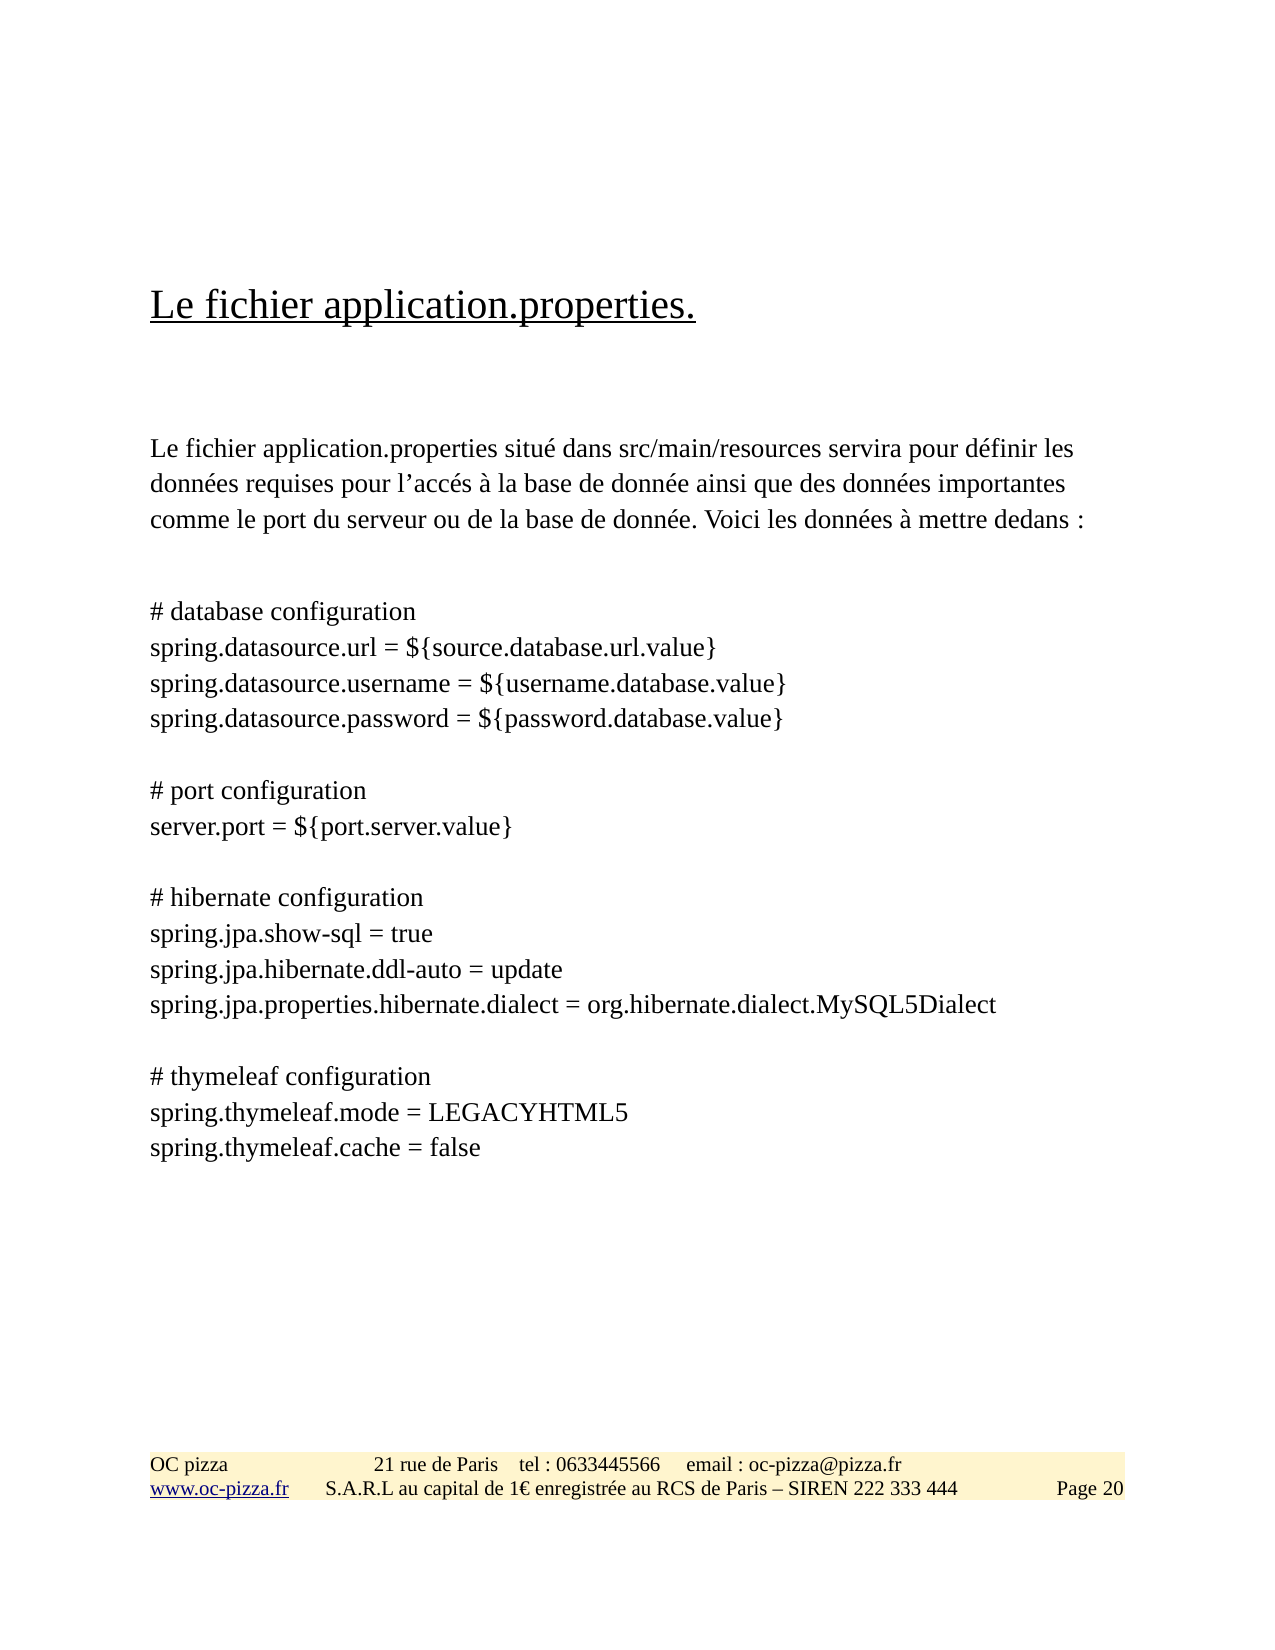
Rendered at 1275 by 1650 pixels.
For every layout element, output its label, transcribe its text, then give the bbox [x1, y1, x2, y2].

text spring.datasource.username = ${username.database.value} [150, 667, 1125, 698]
text spring.datasource.password = ${password.database.value} [150, 703, 1125, 734]
text spring.jpa.show-sql = true [150, 917, 1125, 948]
text spring.jpa.hibernate.ddl-auto = update [150, 953, 1125, 984]
text # thymeleaf configuration [150, 1060, 1125, 1091]
text server.port = ${port.server.value} [150, 810, 1125, 841]
text spring.datasource.url = ${source.database.url.value} [150, 631, 1125, 662]
text # hibernate configuration [150, 881, 1125, 912]
text # database configuration [150, 595, 1125, 627]
text Le fichier application.properties situé dans src/main/resources servira pour définir les données requises pour l’accés à la base de donnée ainsi que des données importantes comme le port du serveur ou de la base de donnée. Voici les données à mettre dedans : [150, 432, 1125, 534]
text Le fichier application.properties. [150, 280, 1125, 328]
text spring.thymeleaf.cache = false [150, 1131, 1125, 1162]
text spring.thymeleaf.mode = LEGACYHTML5 [150, 1096, 1125, 1127]
text spring.jpa.properties.hibernate.dialect = org.hibernate.dialect.MySQL5Dialect [150, 988, 1125, 1019]
text # port configuration [150, 774, 1125, 805]
